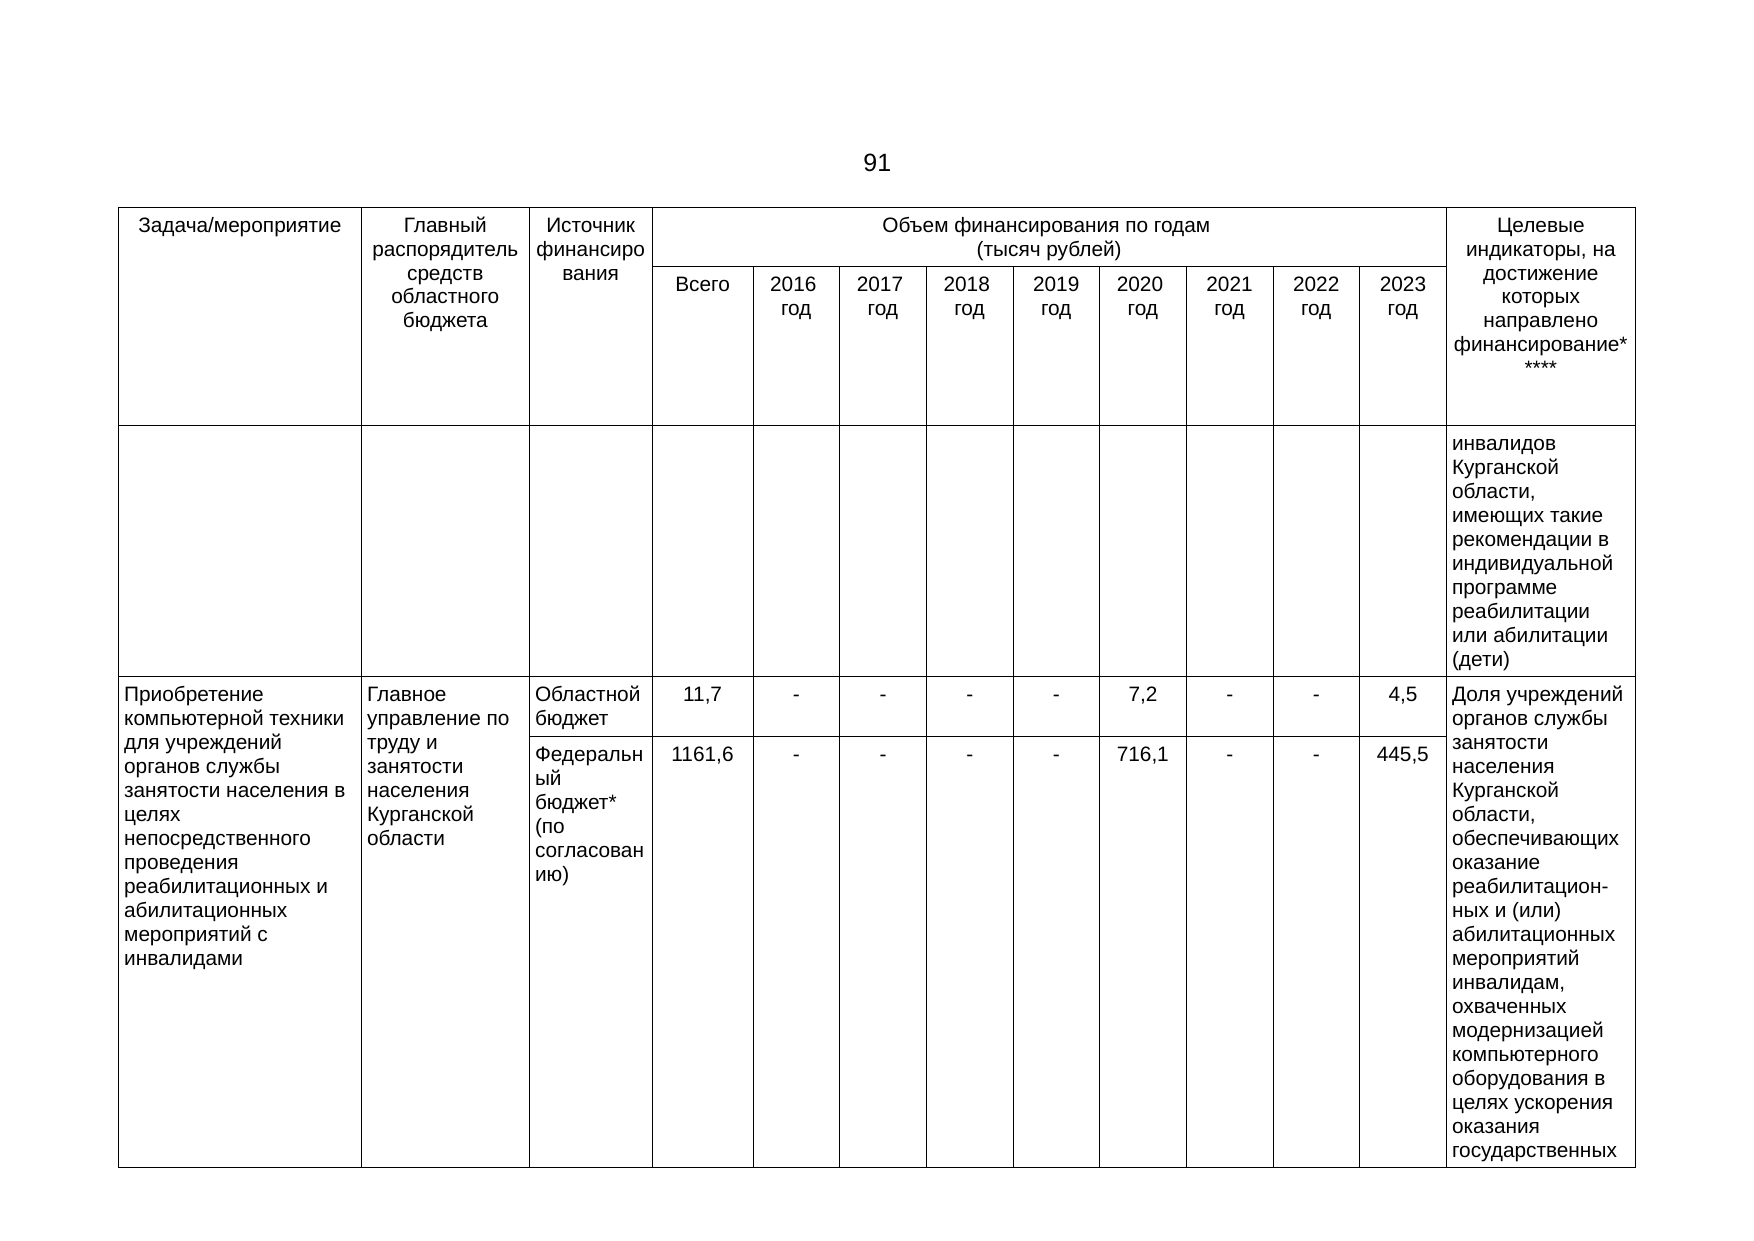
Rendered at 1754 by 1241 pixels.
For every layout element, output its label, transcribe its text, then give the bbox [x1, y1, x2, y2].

table_cell - [754, 426, 839, 676]
table_cell - [927, 737, 1013, 1167]
table_cell Приобретение компьютерной техники для учреждений органов службы занятости населения в целях непосредственного проведения реабилитационных и абилитационных мероприятий с инвалидами [119, 677, 361, 1167]
table_cell 445,5 [1360, 737, 1446, 1167]
table_cell - [1014, 737, 1099, 1167]
table_cell - [840, 737, 926, 1167]
table_cell Всего [653, 267, 753, 425]
table_cell - [1187, 677, 1273, 736]
table_header Задача/мероприятие [119, 208, 361, 425]
table_cell - [840, 426, 926, 676]
table_cell 4,5 [1360, 677, 1446, 736]
table_cell Областной бюджет [530, 677, 652, 736]
table_cell инвалидов Курганской области, имеющих такие рекомендации в индивидуальной программе реабилитации или абилитации (дети) [1447, 426, 1635, 676]
table_cell - [1274, 677, 1359, 736]
table_header Главный распорядитель средств областного бюджета [362, 208, 529, 425]
table_header Целевые индикаторы, на достижение которых направлено финансирование***** [1447, 208, 1635, 425]
table_cell [530, 426, 652, 676]
table_cell - [754, 737, 839, 1167]
table_cell 2016 год [754, 267, 839, 425]
table_cell 2017 год [840, 267, 926, 425]
table_cell - [927, 426, 1013, 676]
table_cell - [1274, 737, 1359, 1167]
table_cell 2023 год [1360, 267, 1446, 425]
table_cell - [1014, 426, 1099, 676]
table_cell [1274, 426, 1359, 676]
table_header Источник финансирования [530, 208, 652, 425]
table_cell [1187, 426, 1273, 676]
table_cell 2021 год [1187, 267, 1273, 425]
table_header Объем финансирования по годам (тысяч рублей) [653, 208, 1446, 266]
table_cell 2019 год [1014, 267, 1099, 425]
table_cell [1360, 426, 1446, 676]
table_cell 1161,6 [653, 737, 753, 1167]
table_cell 7,2 [1100, 677, 1186, 736]
table_cell - [1187, 737, 1273, 1167]
table_cell [362, 426, 529, 676]
table_cell 2022 год [1274, 267, 1359, 425]
table_cell 2018 год [927, 267, 1013, 425]
table_cell [119, 426, 361, 676]
table_cell Доля учреждений органов службы занятости населения Курганской области, обеспечивающих оказание реабилитацион-ных и (или) абилитационных мероприятий инвалидам, охваченных модернизацией компьютерного оборудования в целях ускорения оказания государственных [1447, 677, 1635, 1167]
table_cell - [754, 677, 839, 736]
table_cell [653, 426, 753, 676]
table_cell Главное управление по труду и занятости населения Курганской области [362, 677, 529, 1167]
table_cell - [840, 677, 926, 736]
table_cell - [927, 677, 1013, 736]
table_cell - [1014, 677, 1099, 736]
table_cell 11,7 [653, 677, 753, 736]
table_cell Федеральный бюджет* (по согласованию) [530, 737, 652, 1167]
table_cell 2020 год [1100, 267, 1186, 425]
table_cell 716,1 [1100, 737, 1186, 1167]
table_cell [1100, 426, 1186, 676]
